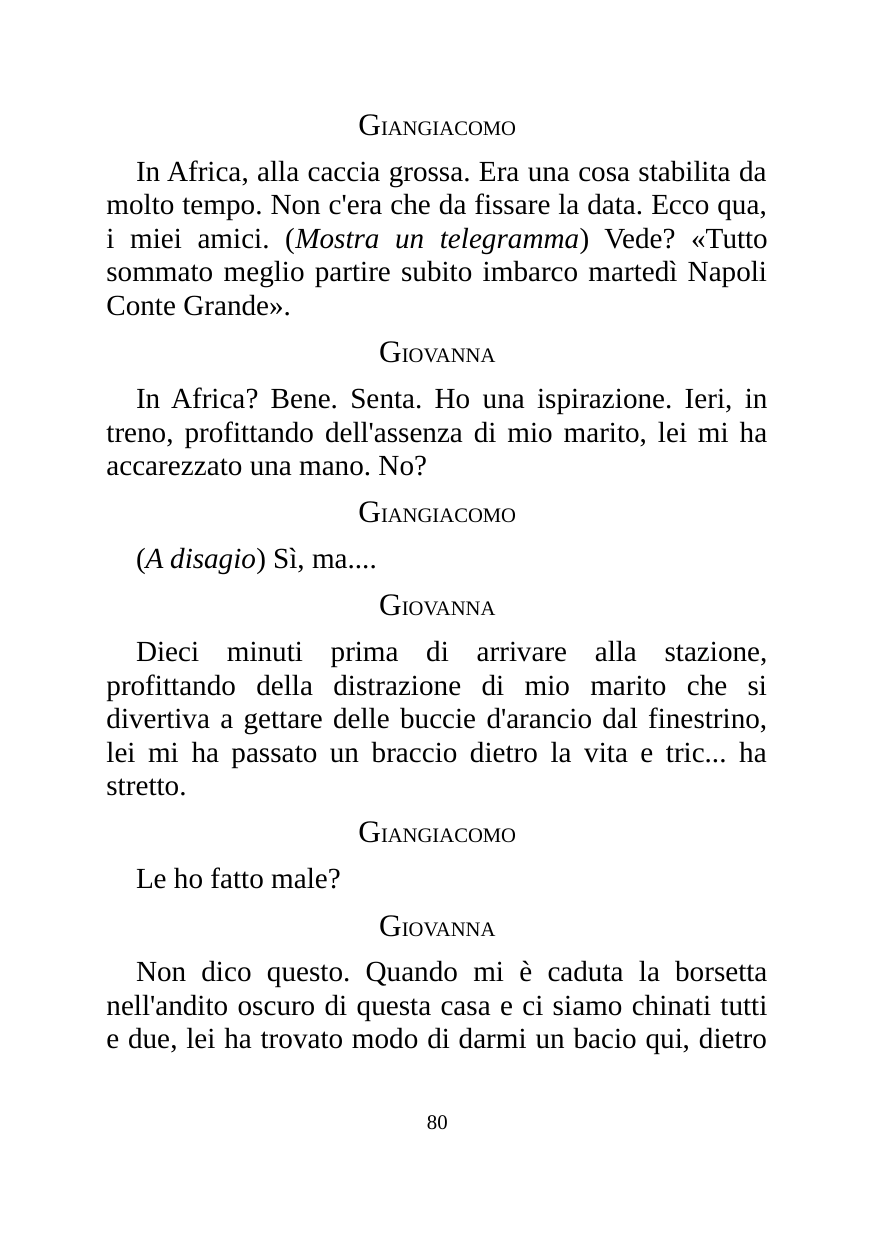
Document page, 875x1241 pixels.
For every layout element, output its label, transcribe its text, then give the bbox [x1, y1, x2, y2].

text (A disagio) Sì, ma.... [106, 541, 768, 575]
text In Africa? Bene. Senta. Ho una ispirazione. Ieri, in treno, profittando dell'assenza di mio marito, lei mi ha accarezzato una mano. No? [106, 381, 768, 482]
text Giovanna [106, 333, 768, 369]
text Dieci minuti prima di arrivare alla stazione, profittando della distrazione di mio marito che si divertiva a gettare delle buccie d'arancio dal finestrino, lei mi ha passato un braccio dietro la vita e tric... ha stretto. [106, 634, 768, 802]
text Non dico questo. Quando mi è caduta la borsetta nell'andito oscuro di questa casa e ci siamo chinati tutti e due, lei ha trovato modo di darmi un bacio qui, dietro [106, 954, 768, 1055]
text Le ho fatto male? [106, 861, 768, 895]
text Giovanna [106, 587, 768, 622]
text In Africa, alla caccia grossa. Era una cosa stabilita da molto tempo. Non c'era che da fissare la data. Ecco qua, i miei amici. (Mostra un telegramma) Vede? «Tutto sommato meglio partire subito imbarco martedì Napoli Conte Grande». [106, 154, 768, 322]
text Giangiacomo [106, 493, 768, 529]
text Giangiacomo [106, 814, 768, 850]
text Giangiacomo [106, 106, 768, 142]
text Giovanna [106, 907, 768, 943]
